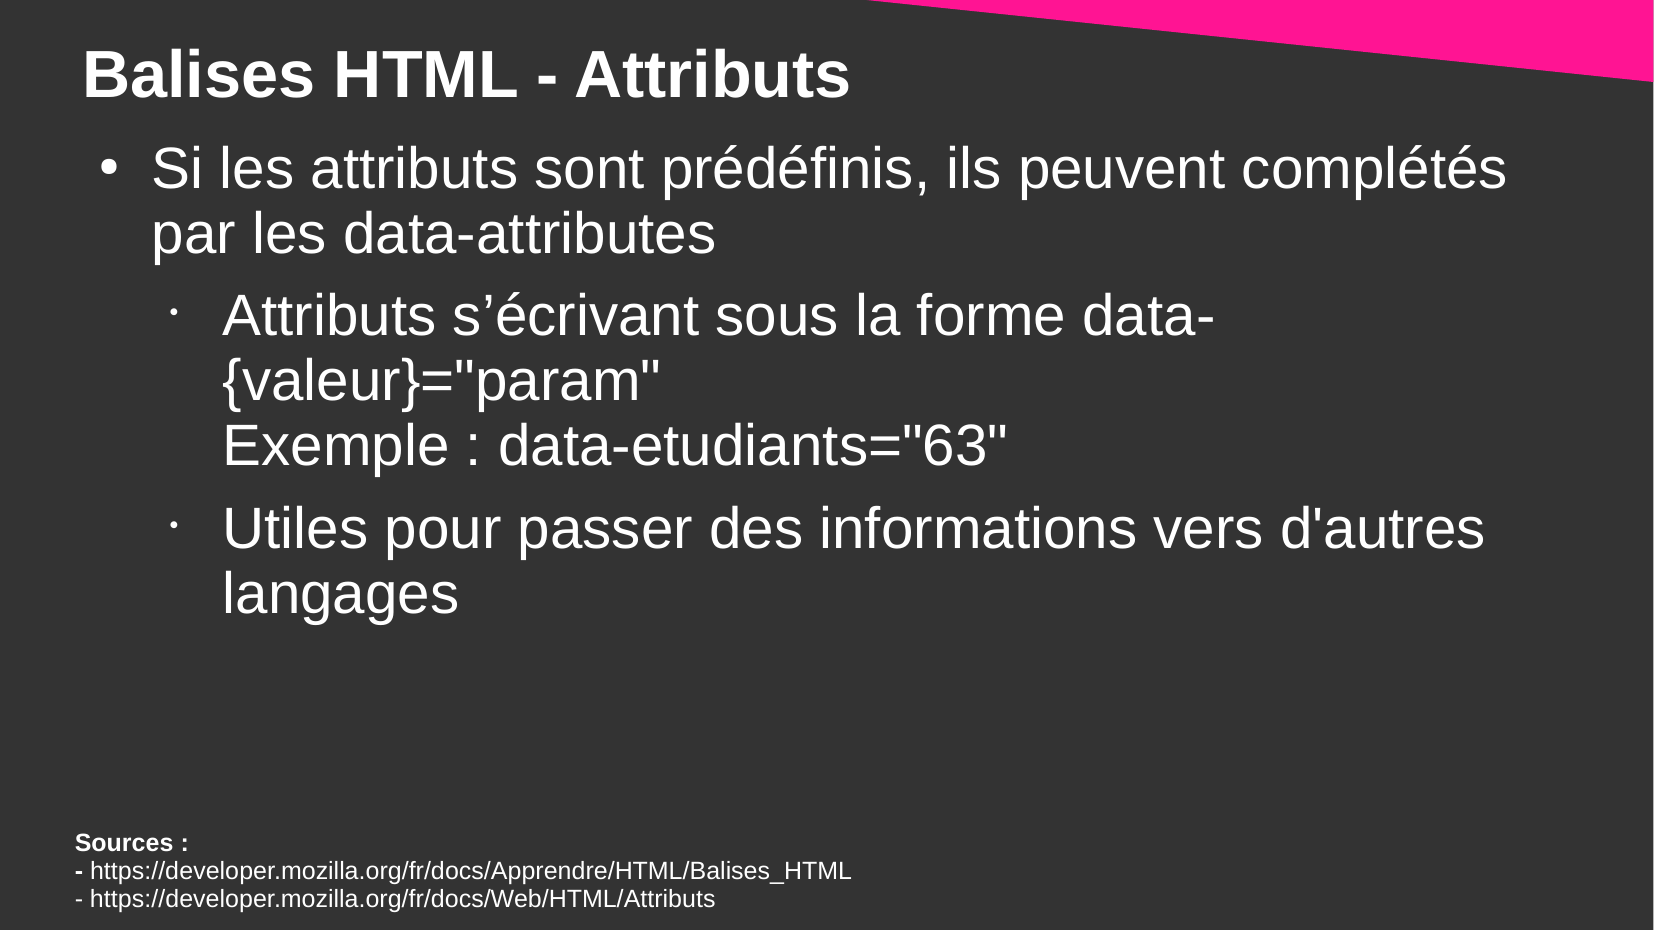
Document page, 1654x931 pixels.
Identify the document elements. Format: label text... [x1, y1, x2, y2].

list Si les attributs sont prédéfinis, ils peuvent complétés par les data-attributes Attributs s’écrivant sous la forme data-{valeur}="param" Exemple : data-etudiants="63" Utiles pour passer des informations vers d'autres langages [80, 135, 1571, 788]
title Balises HTML - Attributs [82, 37, 945, 114]
text_box [866, 0, 1654, 83]
text_box Sources : - https://developer.mozilla.org/fr/docs/Apprendre/HTML/Balises_HTML - https://developer.mozilla.org/fr/docs/Web/HTML/Attributs [59, 821, 1546, 931]
